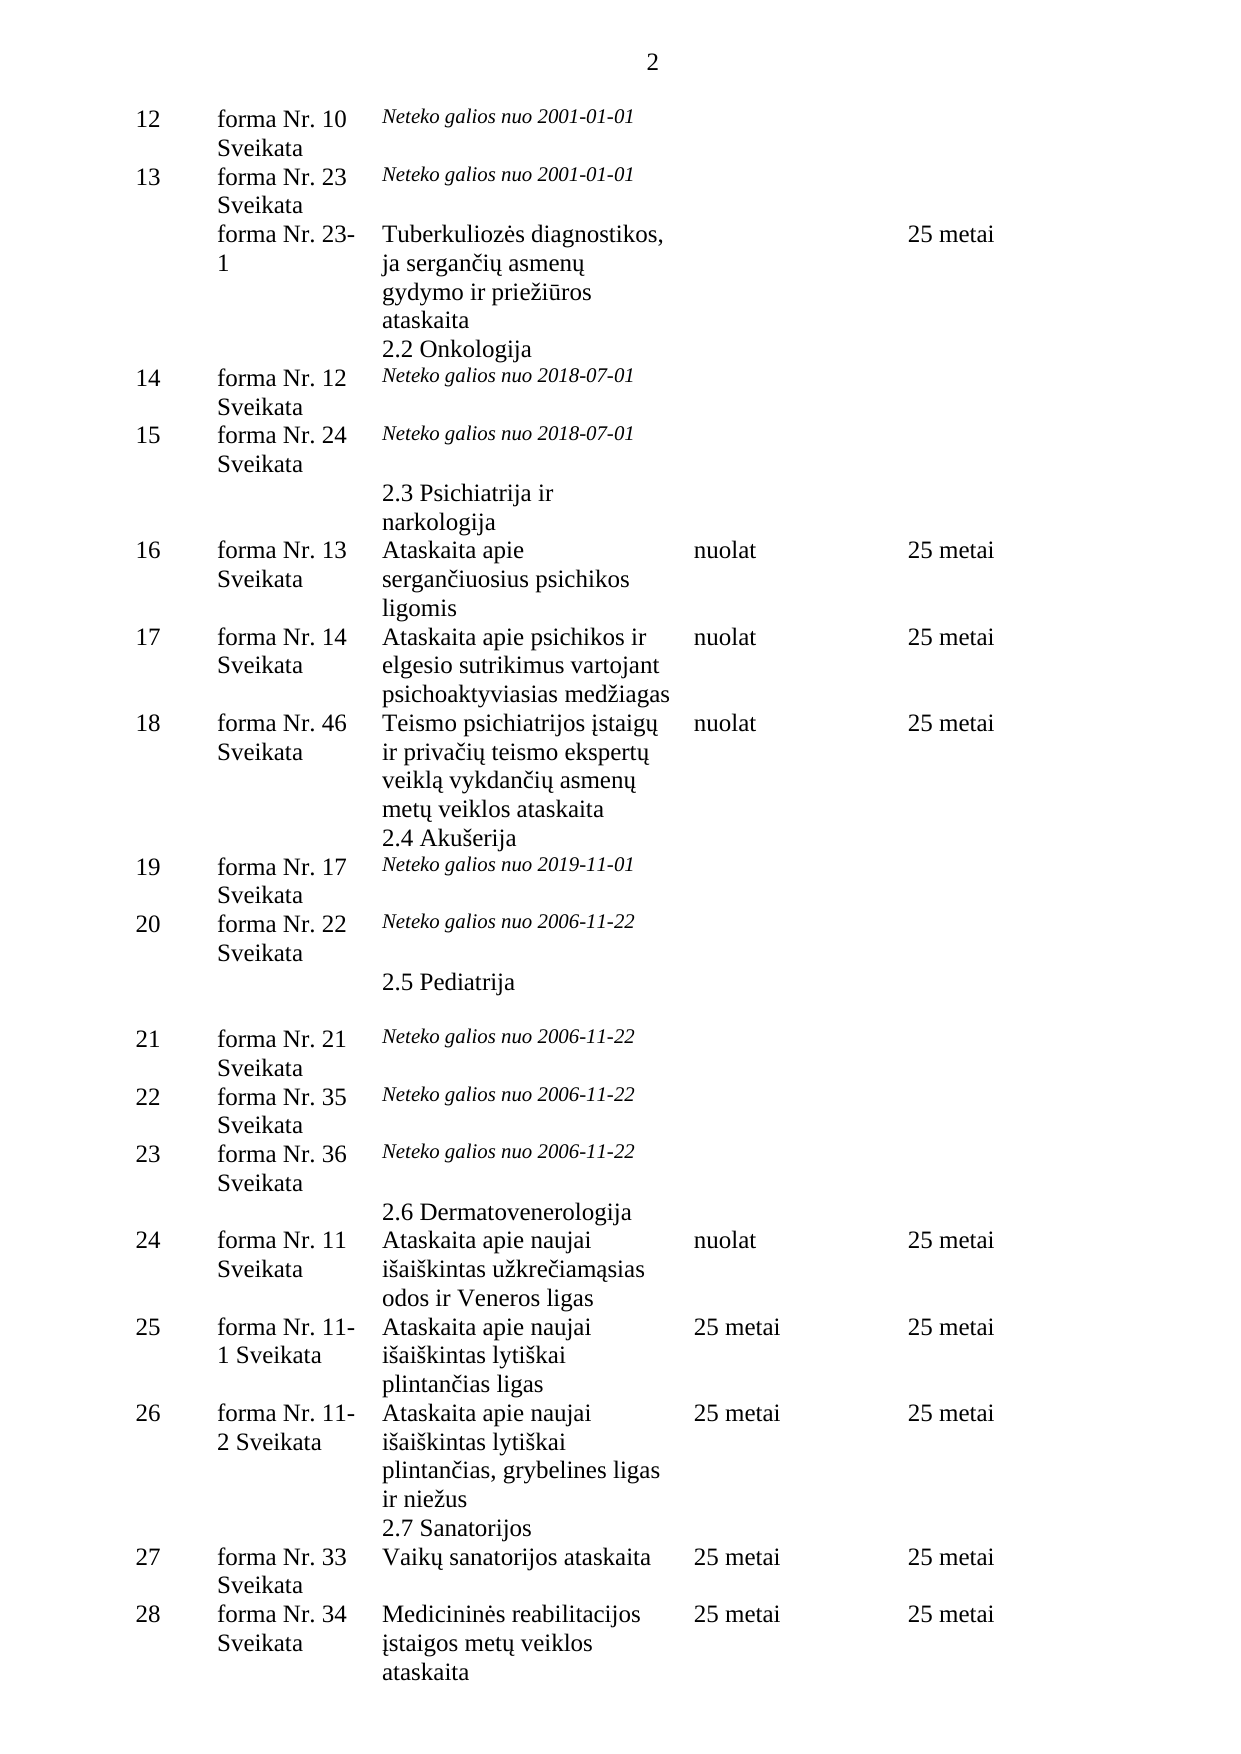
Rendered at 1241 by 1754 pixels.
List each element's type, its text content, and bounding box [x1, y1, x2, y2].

table_cell 13 [124, 162, 206, 219]
table_cell forma Nr. 22 Sveikata [206, 909, 371, 967]
table_cell 25 metai [683, 1312, 896, 1398]
table_cell [683, 104, 896, 162]
table_cell nuolat [683, 622, 896, 708]
table_cell 25 metai [896, 1312, 1128, 1398]
table_cell 20 [124, 909, 206, 967]
table_cell 2.4 Akušerija [371, 823, 682, 852]
table_cell 2.3 Psichiatrija ir narkologija [371, 478, 682, 536]
table_cell [683, 909, 896, 967]
table_cell 2.5 Pediatrija [371, 967, 682, 996]
table_cell 25 metai [683, 1599, 896, 1686]
table_cell [206, 967, 371, 996]
table_cell [683, 162, 896, 219]
table_cell forma Nr. 46 Sveikata [206, 708, 371, 823]
table_cell forma Nr. 24 Sveikata [206, 421, 371, 478]
table_cell 25 metai [896, 1542, 1128, 1599]
table_cell [683, 363, 896, 421]
table_cell Neteko galios nuo 2006-11-22 [371, 1024, 682, 1082]
table_cell [683, 823, 896, 852]
table_cell [124, 1197, 206, 1226]
table_cell Neteko galios nuo 2001-01-01 [371, 162, 682, 219]
table_cell [896, 334, 1128, 363]
table_cell 2.6 Dermatovenerologija [371, 1197, 682, 1226]
table_cell [896, 852, 1128, 909]
table_cell [896, 478, 1128, 536]
table_cell [896, 162, 1128, 219]
table_cell Vaikų sanatorijos ataskaita [371, 1542, 682, 1599]
table_cell 16 [124, 536, 206, 622]
table_cell [683, 421, 896, 478]
table_cell forma Nr. 23-1 [206, 219, 371, 334]
table_cell Neteko galios nuo 2019-11-01 [371, 852, 682, 909]
table_cell [896, 104, 1128, 162]
table_cell [896, 1139, 1128, 1197]
table_cell 27 [124, 1542, 206, 1599]
table_cell [124, 1513, 206, 1542]
table_cell [683, 478, 896, 536]
table_cell forma Nr. 13 Sveikata [206, 536, 371, 622]
table_cell 25 metai [683, 1542, 896, 1599]
table_cell 25 metai [896, 1226, 1128, 1312]
table_cell 25 metai [896, 622, 1128, 708]
table_cell [896, 823, 1128, 852]
table_cell Ataskaita apie naujai išaiškintas lytiškai plintančias ligas [371, 1312, 682, 1398]
table_cell 25 metai [896, 1398, 1128, 1513]
table_cell 12 [124, 104, 206, 162]
table_cell [683, 1513, 896, 1542]
table_cell forma Nr. 11 Sveikata [206, 1226, 371, 1312]
table_cell forma Nr. 10 Sveikata [206, 104, 371, 162]
table_cell [896, 1024, 1128, 1082]
table_cell [206, 823, 371, 852]
table_cell Neteko galios nuo 2006-11-22 [371, 1082, 682, 1139]
table_cell [124, 219, 206, 334]
table_cell 25 metai [896, 1599, 1128, 1686]
table_cell [896, 909, 1128, 967]
table_cell 26 [124, 1398, 206, 1513]
table_cell forma Nr. 12 Sveikata [206, 363, 371, 421]
table_cell Teismo psichiatrijos įstaigų ir privačių teismo ekspertų veiklą vykdančių asmenų metų veiklos ataskaita [371, 708, 682, 823]
table_cell Ataskaita apie psichikos ir elgesio sutrikimus vartojant psichoaktyviasias medžiagas [371, 622, 682, 708]
table_cell forma Nr. 36 Sveikata [206, 1139, 371, 1197]
table_cell 23 [124, 1139, 206, 1197]
table_cell [124, 996, 206, 1024]
table_cell nuolat [683, 708, 896, 823]
table_cell [896, 1513, 1128, 1542]
table_cell [683, 967, 896, 996]
table_cell [683, 996, 896, 1024]
table_cell Medicininės reabilitacijos įstaigos metų veiklos ataskaita [371, 1599, 682, 1686]
table_cell [683, 1082, 896, 1139]
table_cell 18 [124, 708, 206, 823]
table_cell [206, 478, 371, 536]
table_cell 17 [124, 622, 206, 708]
table_cell Neteko galios nuo 2018-07-01 [371, 363, 682, 421]
table_cell Neteko galios nuo 2001-01-01 [371, 104, 682, 162]
table_cell 22 [124, 1082, 206, 1139]
table_cell [124, 334, 206, 363]
table_cell nuolat [683, 536, 896, 622]
table_cell [124, 478, 206, 536]
table_cell forma Nr. 33 Sveikata [206, 1542, 371, 1599]
table_cell Ataskaita apie sergančiuosius psichikos ligomis [371, 536, 682, 622]
table_cell 25 metai [896, 219, 1128, 334]
table_cell Ataskaita apie naujai išaiškintas užkrečiamąsias odos ir Veneros ligas [371, 1226, 682, 1312]
table_cell [683, 219, 896, 334]
table_cell Ataskaita apie naujai išaiškintas lytiškai plintančias, grybelines ligas ir niežus [371, 1398, 682, 1513]
table_cell [683, 1024, 896, 1082]
table_cell 21 [124, 1024, 206, 1082]
table_cell forma Nr. 11-1 Sveikata [206, 1312, 371, 1398]
table_cell forma Nr. 11-2 Sveikata [206, 1398, 371, 1513]
table_cell nuolat [683, 1226, 896, 1312]
table_cell [371, 996, 682, 1024]
table_cell Tuberkuliozės diagnostikos, ja sergančių asmenų gydymo ir priežiūros ataskaita [371, 219, 682, 334]
table_cell forma Nr. 35 Sveikata [206, 1082, 371, 1139]
table_cell [206, 996, 371, 1024]
table_cell forma Nr. 17 Sveikata [206, 852, 371, 909]
table_cell 2.2 Onkologija [371, 334, 682, 363]
table_cell [896, 421, 1128, 478]
table_cell 19 [124, 852, 206, 909]
table_cell [124, 967, 206, 996]
table_cell [683, 334, 896, 363]
table_cell 25 metai [683, 1398, 896, 1513]
table_cell Neteko galios nuo 2006-11-22 [371, 1139, 682, 1197]
table_cell [896, 1082, 1128, 1139]
table_cell [896, 967, 1128, 996]
table_cell 24 [124, 1226, 206, 1312]
table_cell [206, 1197, 371, 1226]
table_cell 28 [124, 1599, 206, 1686]
table_cell [124, 823, 206, 852]
table_cell [896, 996, 1128, 1024]
table_cell Neteko galios nuo 2018-07-01 [371, 421, 682, 478]
table_cell [683, 852, 896, 909]
table_cell [896, 363, 1128, 421]
table_cell forma Nr. 23 Sveikata [206, 162, 371, 219]
table_cell [896, 1197, 1128, 1226]
table_cell 25 metai [896, 536, 1128, 622]
table_cell forma Nr. 34 Sveikata [206, 1599, 371, 1686]
table_cell [683, 1139, 896, 1197]
table_cell Neteko galios nuo 2006-11-22 [371, 909, 682, 967]
table_cell 25 metai [896, 708, 1128, 823]
table_cell 2.7 Sanatorijos [371, 1513, 682, 1542]
table_cell [206, 1513, 371, 1542]
table_cell forma Nr. 14 Sveikata [206, 622, 371, 708]
table_cell [683, 1197, 896, 1226]
table_cell [206, 334, 371, 363]
table_cell 15 [124, 421, 206, 478]
table_cell 25 [124, 1312, 206, 1398]
table_cell forma Nr. 21 Sveikata [206, 1024, 371, 1082]
table_cell 14 [124, 363, 206, 421]
